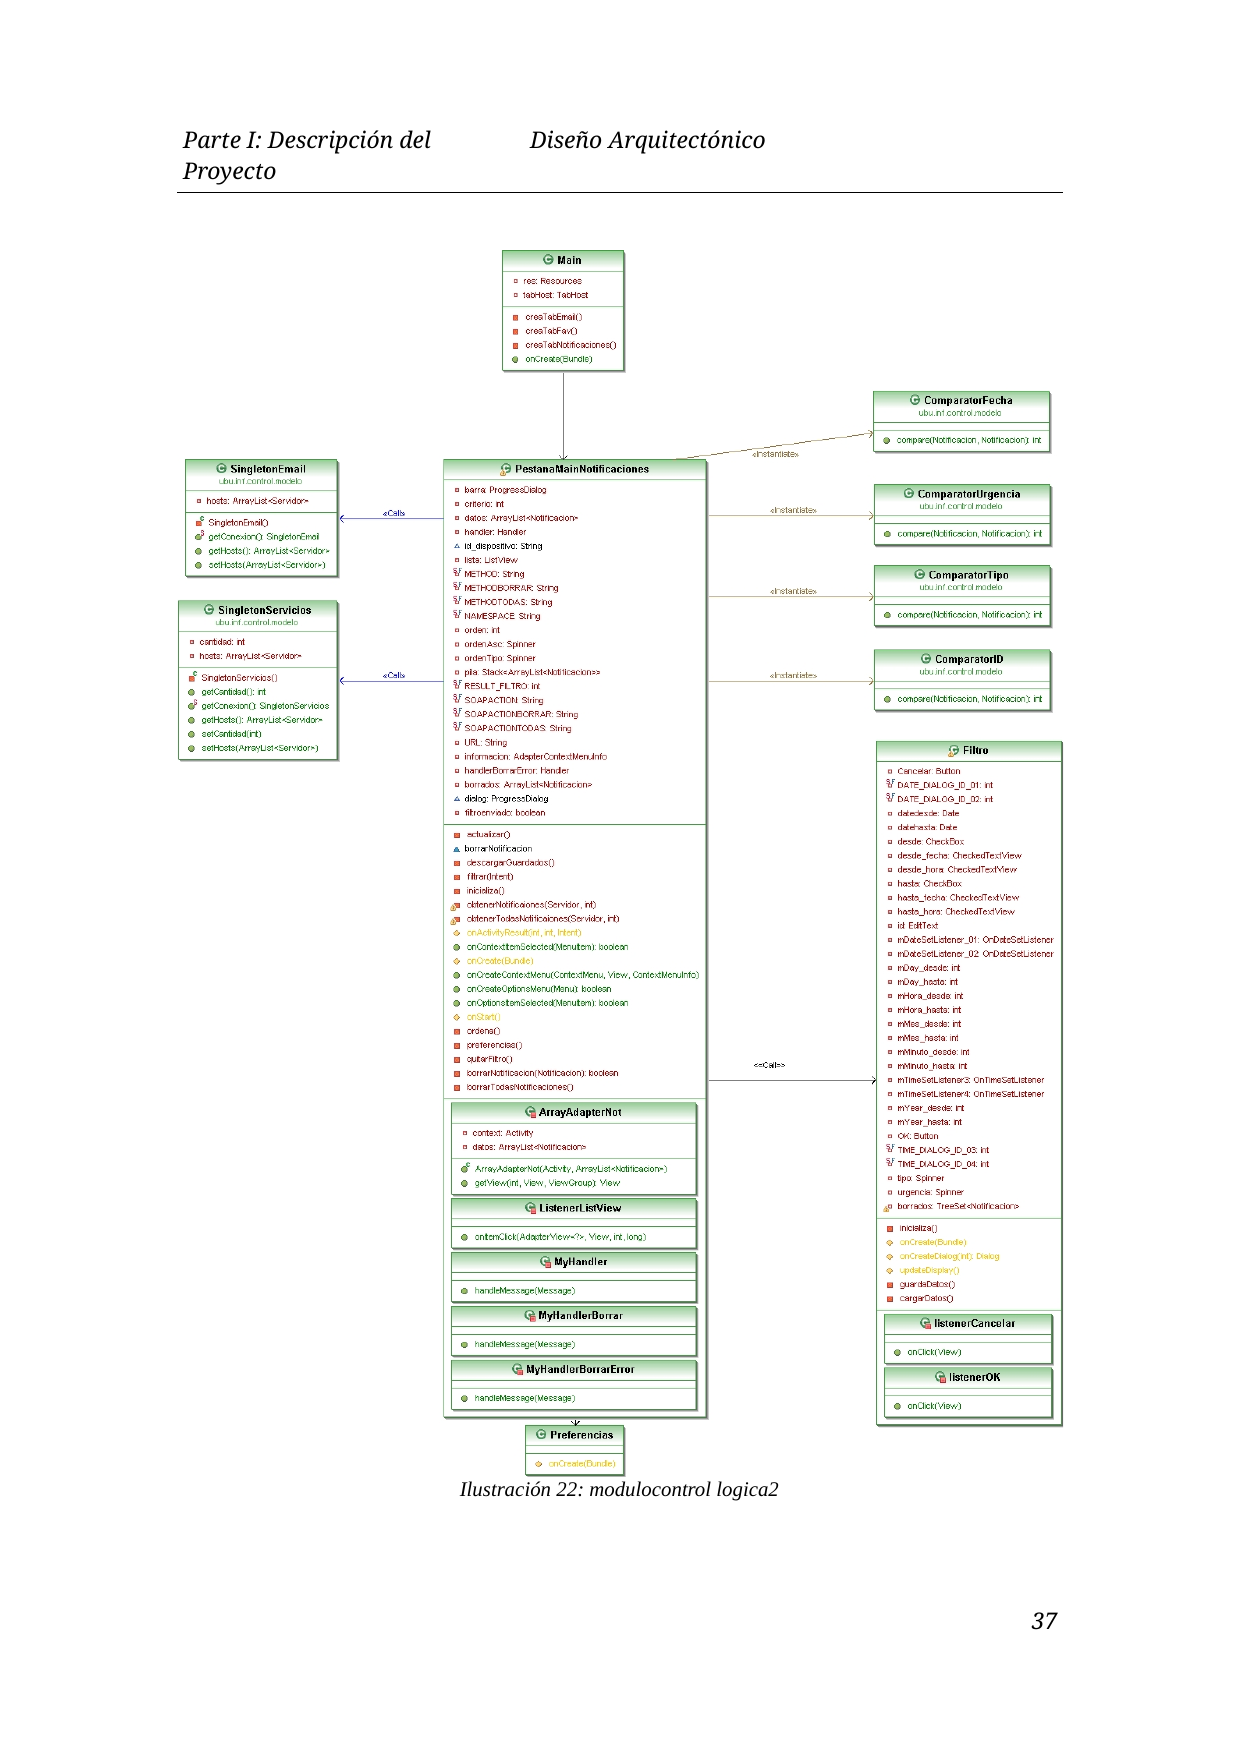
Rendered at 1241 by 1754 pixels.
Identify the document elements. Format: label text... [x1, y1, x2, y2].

picture [177, 250, 1064, 1477]
text Ilustración 22: modulocontrol logica2 [177, 1477, 1063, 1501]
